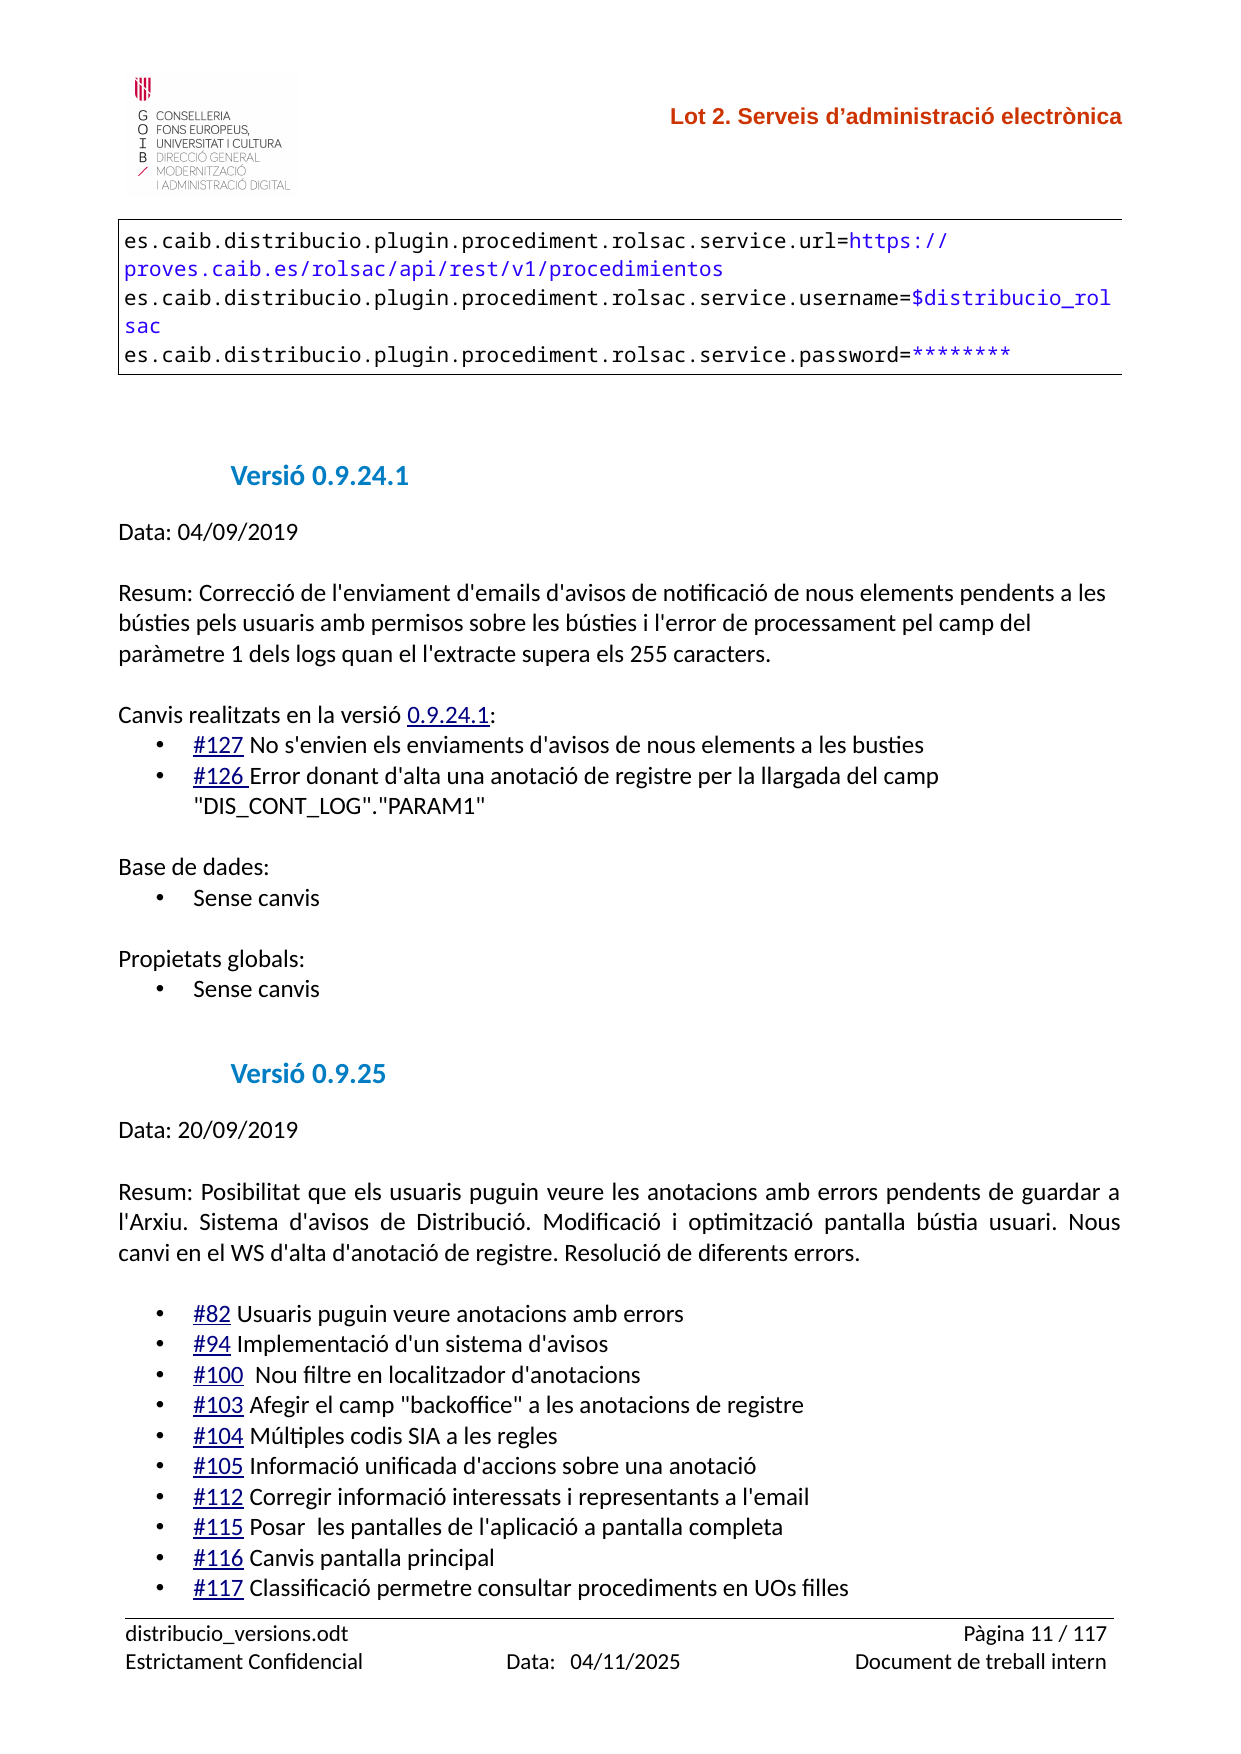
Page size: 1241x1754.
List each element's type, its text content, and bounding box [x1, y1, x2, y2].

list Sense canvis [156, 882, 1122, 913]
list #105 Informació unificada d'accions sobre una anotació [156, 1450, 1122, 1481]
list #127 No s'envien els enviaments d'avisos de nous elements a les busties [156, 729, 1122, 760]
text Canvis realitzats en la versió 0.9.24.1: [118, 699, 1122, 729]
text Base de dades: [118, 852, 1122, 882]
table_header es.caib.distribucio.plugin.procediment.rolsac.service.url=https://proves.caib.es/rolsac/api/rest/v1/procedimientos es.caib.distribucio.plugin.procediment.rolsac.service.username=$distribucio_rolsac es.caib.distribucio.plugin.procediment.rolsac.service.password=******** [119, 220, 1122, 374]
text Resum: Posibilitat que els usuaris puguin veure les anotacions amb errors pendents de guardar a l'Arxiu. Sistema d'avisos de Distribució. Modificació i optimització pantalla bústia usuari. Nous canvi en el WS d'alta d'anotació de registre. Resolució de diferents errors. [118, 1176, 1122, 1267]
subtitle Versió 0.9.25 [153, 1055, 1122, 1091]
list #117 Classificació permetre consultar procediments en UOs filles [156, 1572, 1122, 1603]
list #115 Posar les pantalles de l'aplicació a pantalla completa [156, 1511, 1122, 1542]
text Resum: Correcció de l'enviament d'emails d'avisos de notificació de nous elements pendents a les bústies pels usuaris amb permisos sobre les bústies i l'error de processament pel camp del paràmetre 1 dels logs quan el l'extracte supera els 255 caracters. [118, 577, 1122, 668]
list Sense canvis [156, 974, 1122, 1004]
list #104 Múltiples codis SIA a les regles [156, 1420, 1122, 1450]
list #94 Implementació d'un sistema d'avisos [156, 1328, 1122, 1359]
text Data: 04/09/2019 [118, 516, 1122, 546]
list #116 Canvis pantalla principal [156, 1542, 1122, 1572]
text Propietats globals: [118, 943, 1122, 974]
picture [126, 70, 299, 197]
text Data: 20/09/2019 [118, 1114, 1122, 1145]
list #103 Afegir el camp "backoffice" a les anotacions de registre [156, 1389, 1122, 1420]
list #126 Error donant d'alta una anotació de registre per la llargada del camp "DIS_CONT_LOG"."PARAM1" [156, 760, 1122, 821]
subtitle Versió 0.9.24.1 [153, 457, 1122, 492]
list #82 Usuaris puguin veure anotacions amb errors [156, 1298, 1122, 1328]
list #112 Corregir informació interessats i representants a l'email [156, 1481, 1122, 1511]
list #100 Nou filtre en localitzador d'anotacions [156, 1359, 1122, 1389]
